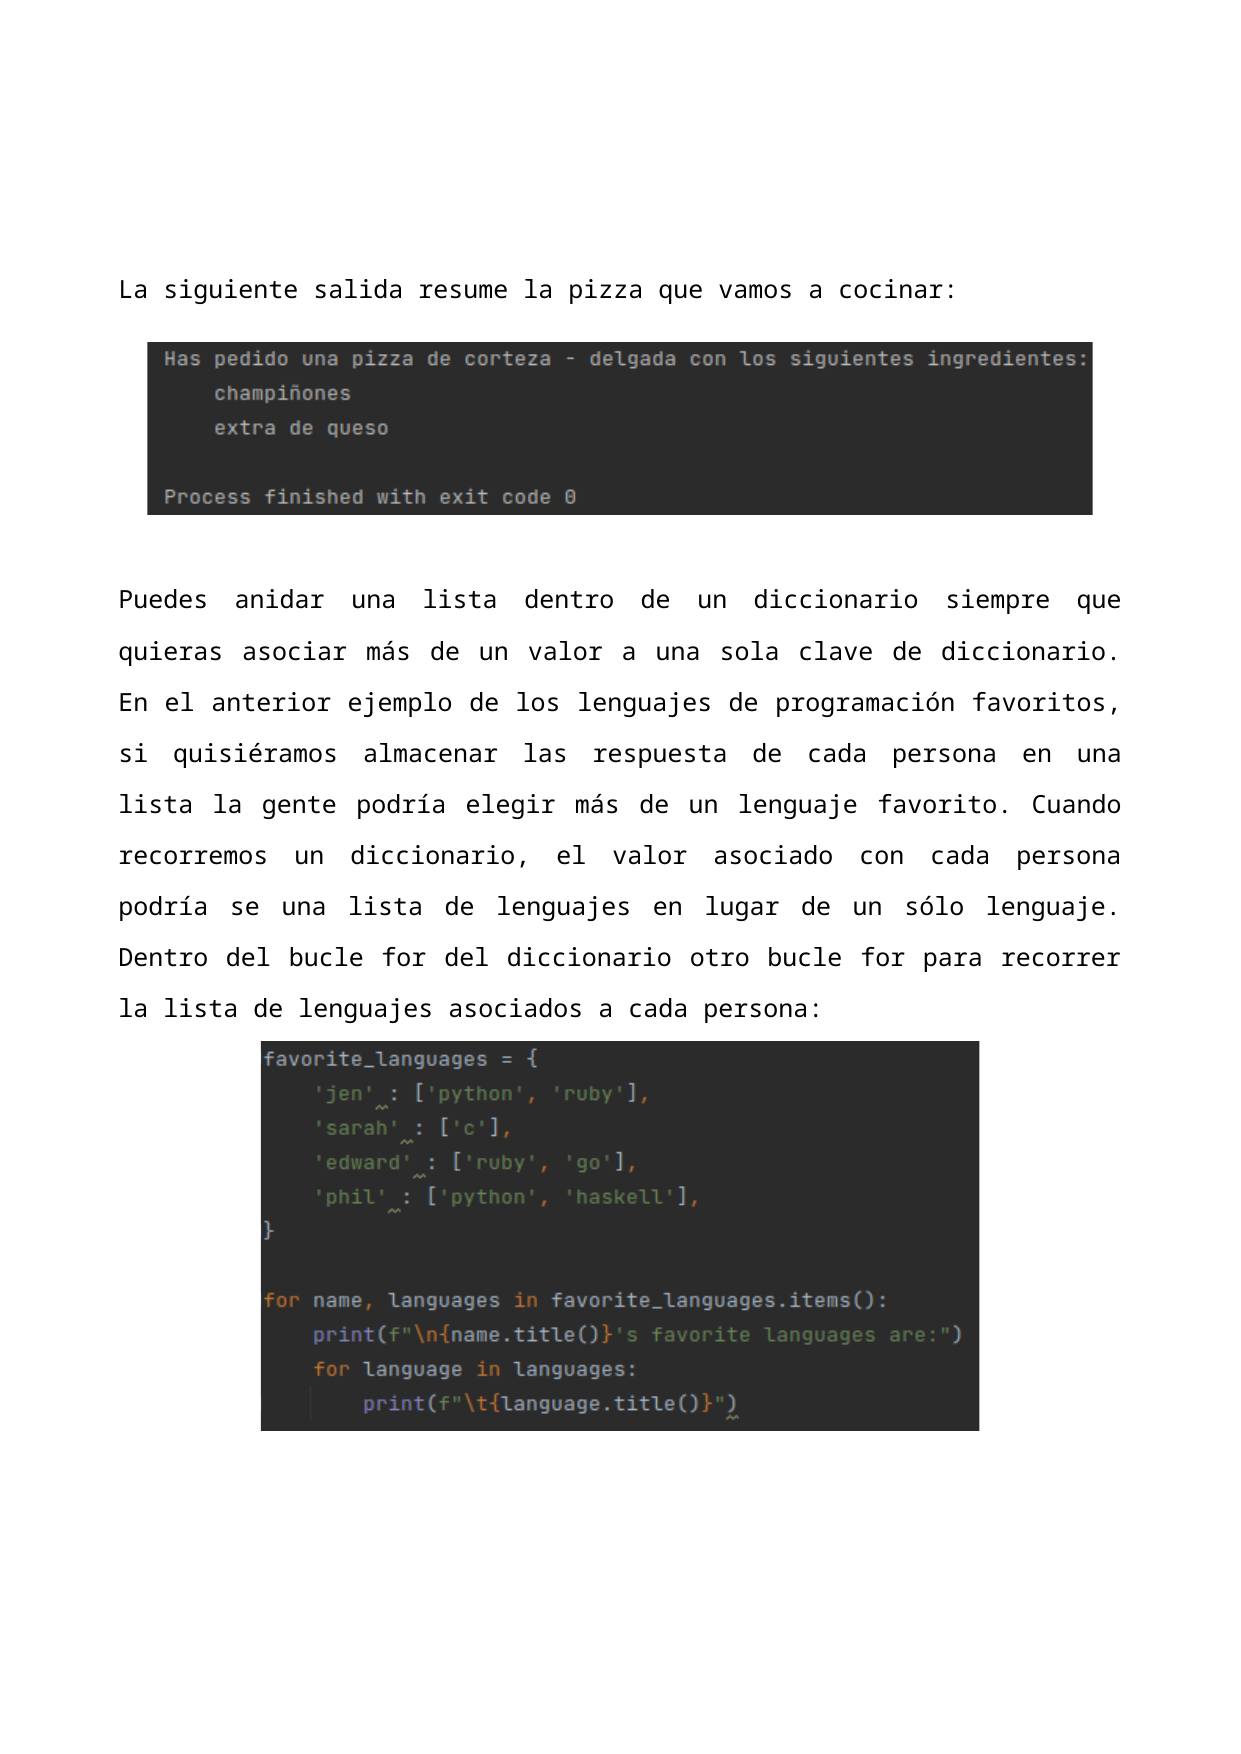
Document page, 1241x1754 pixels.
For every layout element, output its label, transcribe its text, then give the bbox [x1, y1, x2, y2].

picture [147, 342, 1093, 515]
text La siguiente salida resume la pizza que vamos a cocinar: [118, 271, 1122, 305]
text Puedes anidar una lista dentro de un diccionario siempre que quieras asociar más de un valor a una sola clave de diccionario. En el anterior ejemplo de los lenguajes de programación favoritos, si quisiéramos almacenar las respuesta de cada persona en una lista la gente podría elegir más de un lenguaje favorito. Cuando recorremos un diccionario, el valor asociado con cada persona podría se una lista de lenguajes en lugar de un sólo lenguaje. Dentro del bucle for del diccionario otro bucle for para recorrer la lista de lenguajes asociados a cada persona: [118, 582, 1122, 1024]
picture [260, 1041, 980, 1431]
